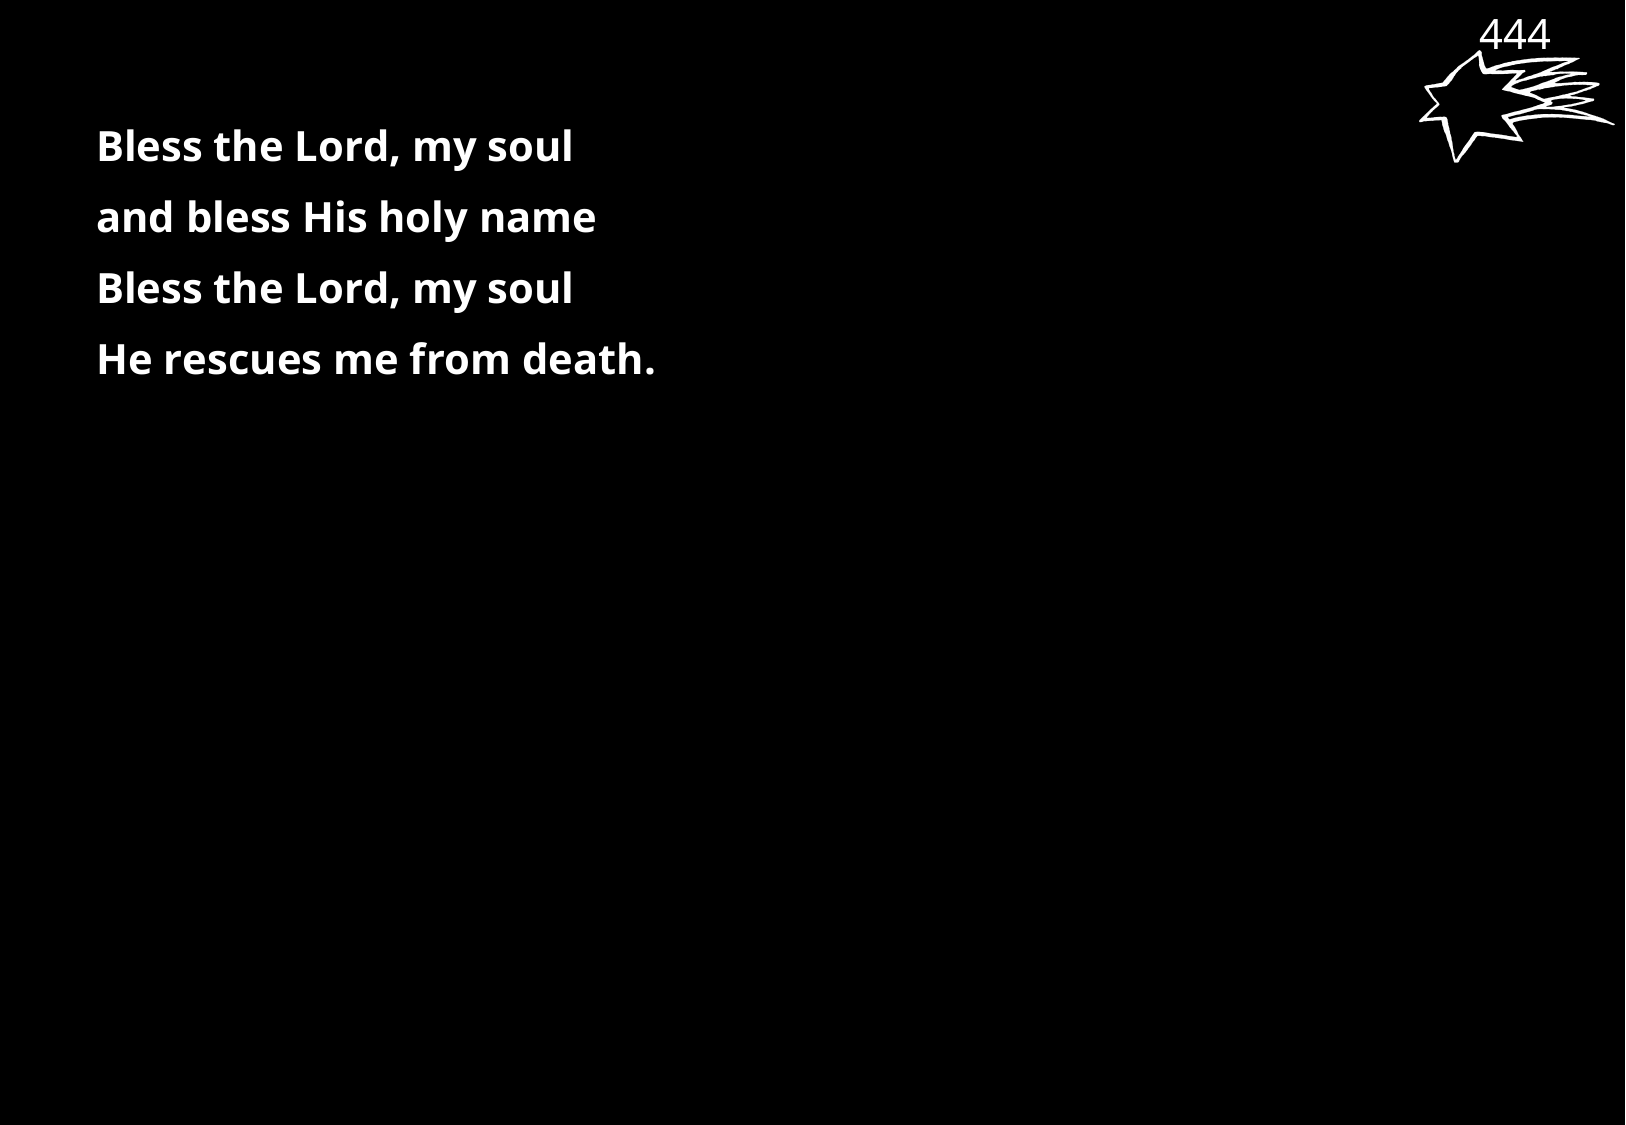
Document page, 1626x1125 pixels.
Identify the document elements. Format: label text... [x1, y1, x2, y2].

list Bless the Lord, my soul and bless His holy name Bless the Lord, my soul He rescues me from death. [81, 112, 1544, 1101]
text_box 444 [1405, 0, 1626, 66]
